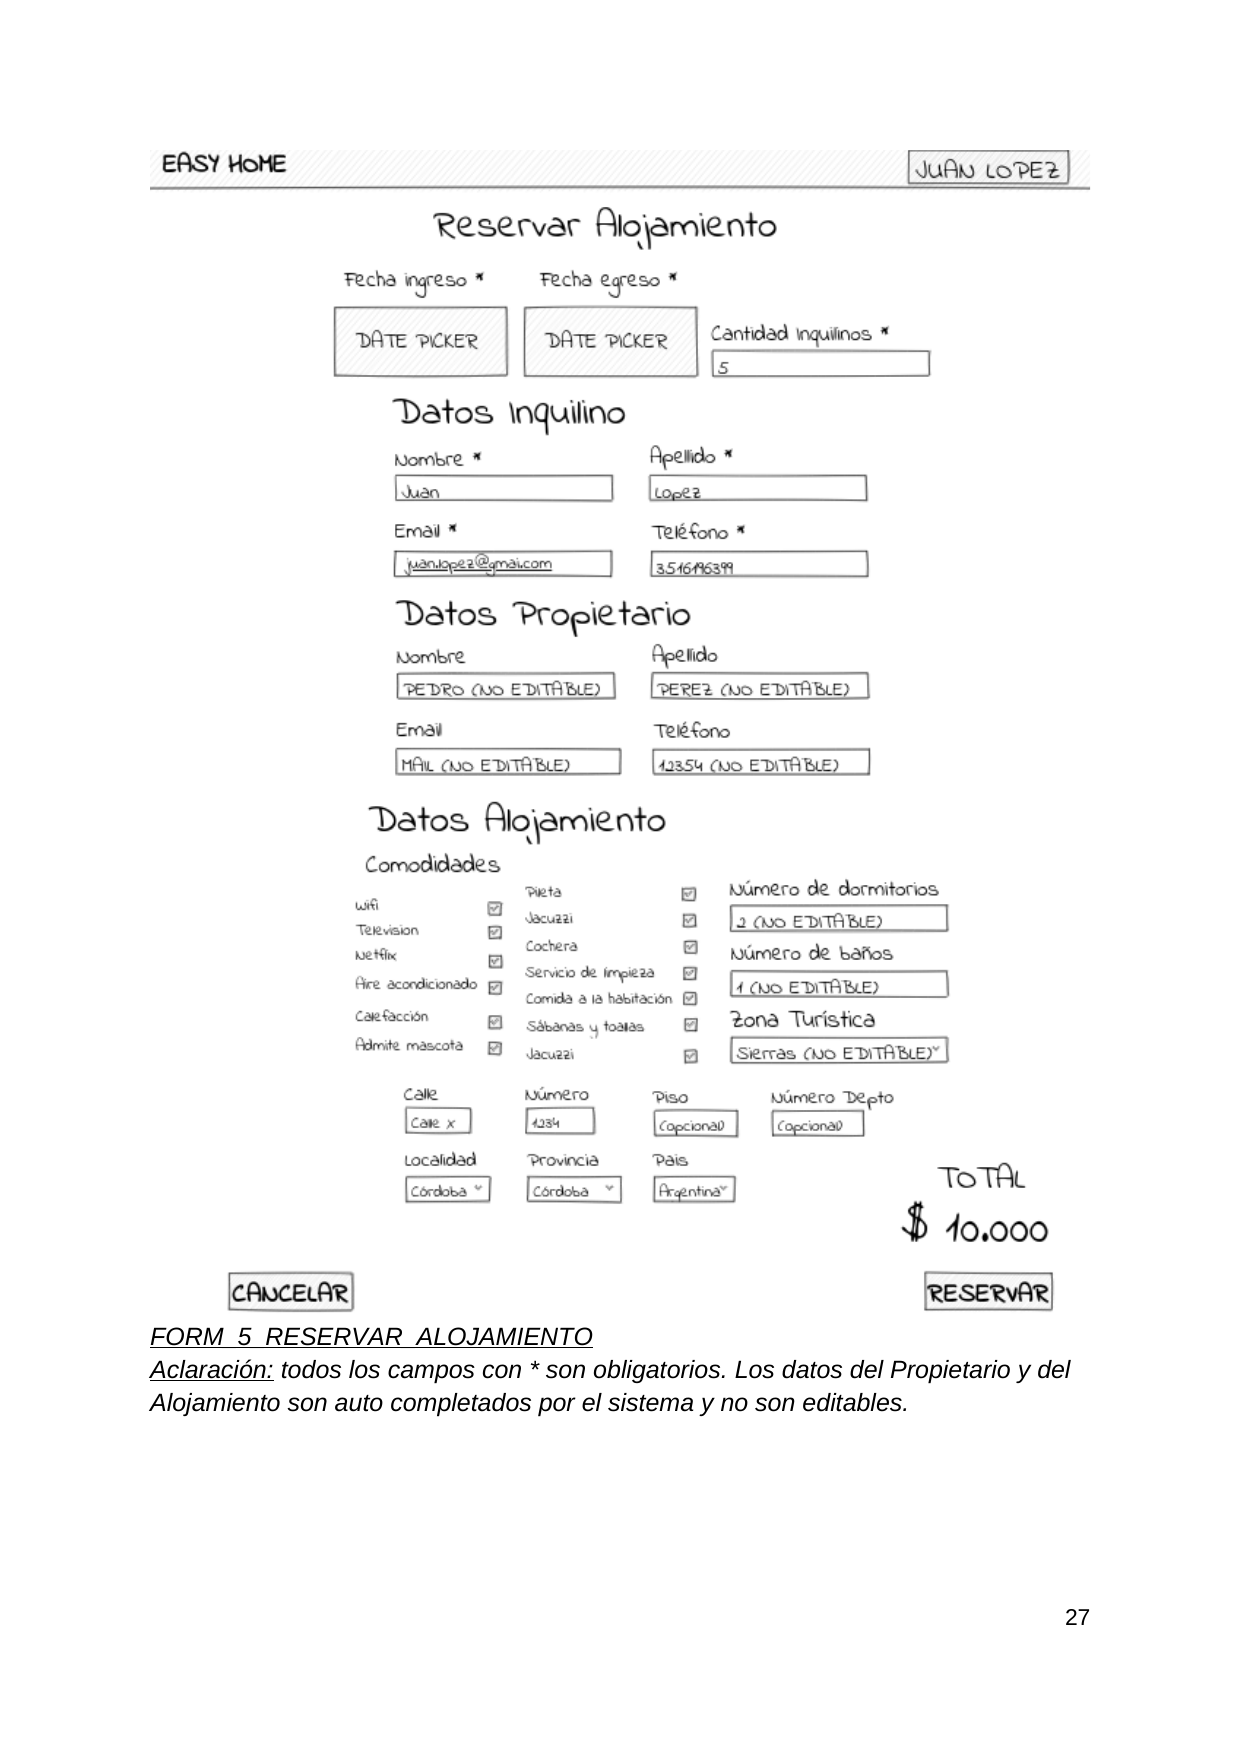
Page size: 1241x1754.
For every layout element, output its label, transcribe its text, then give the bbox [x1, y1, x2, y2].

text FORM_5_RESERVAR_ALOJAMIENTO [150, 1318, 1090, 1351]
text Aclaración: todos los campos con * son obligatorios. Los datos del Propietario y del Alojamiento son auto completados por el sistema y no son editables. [150, 1355, 1090, 1417]
